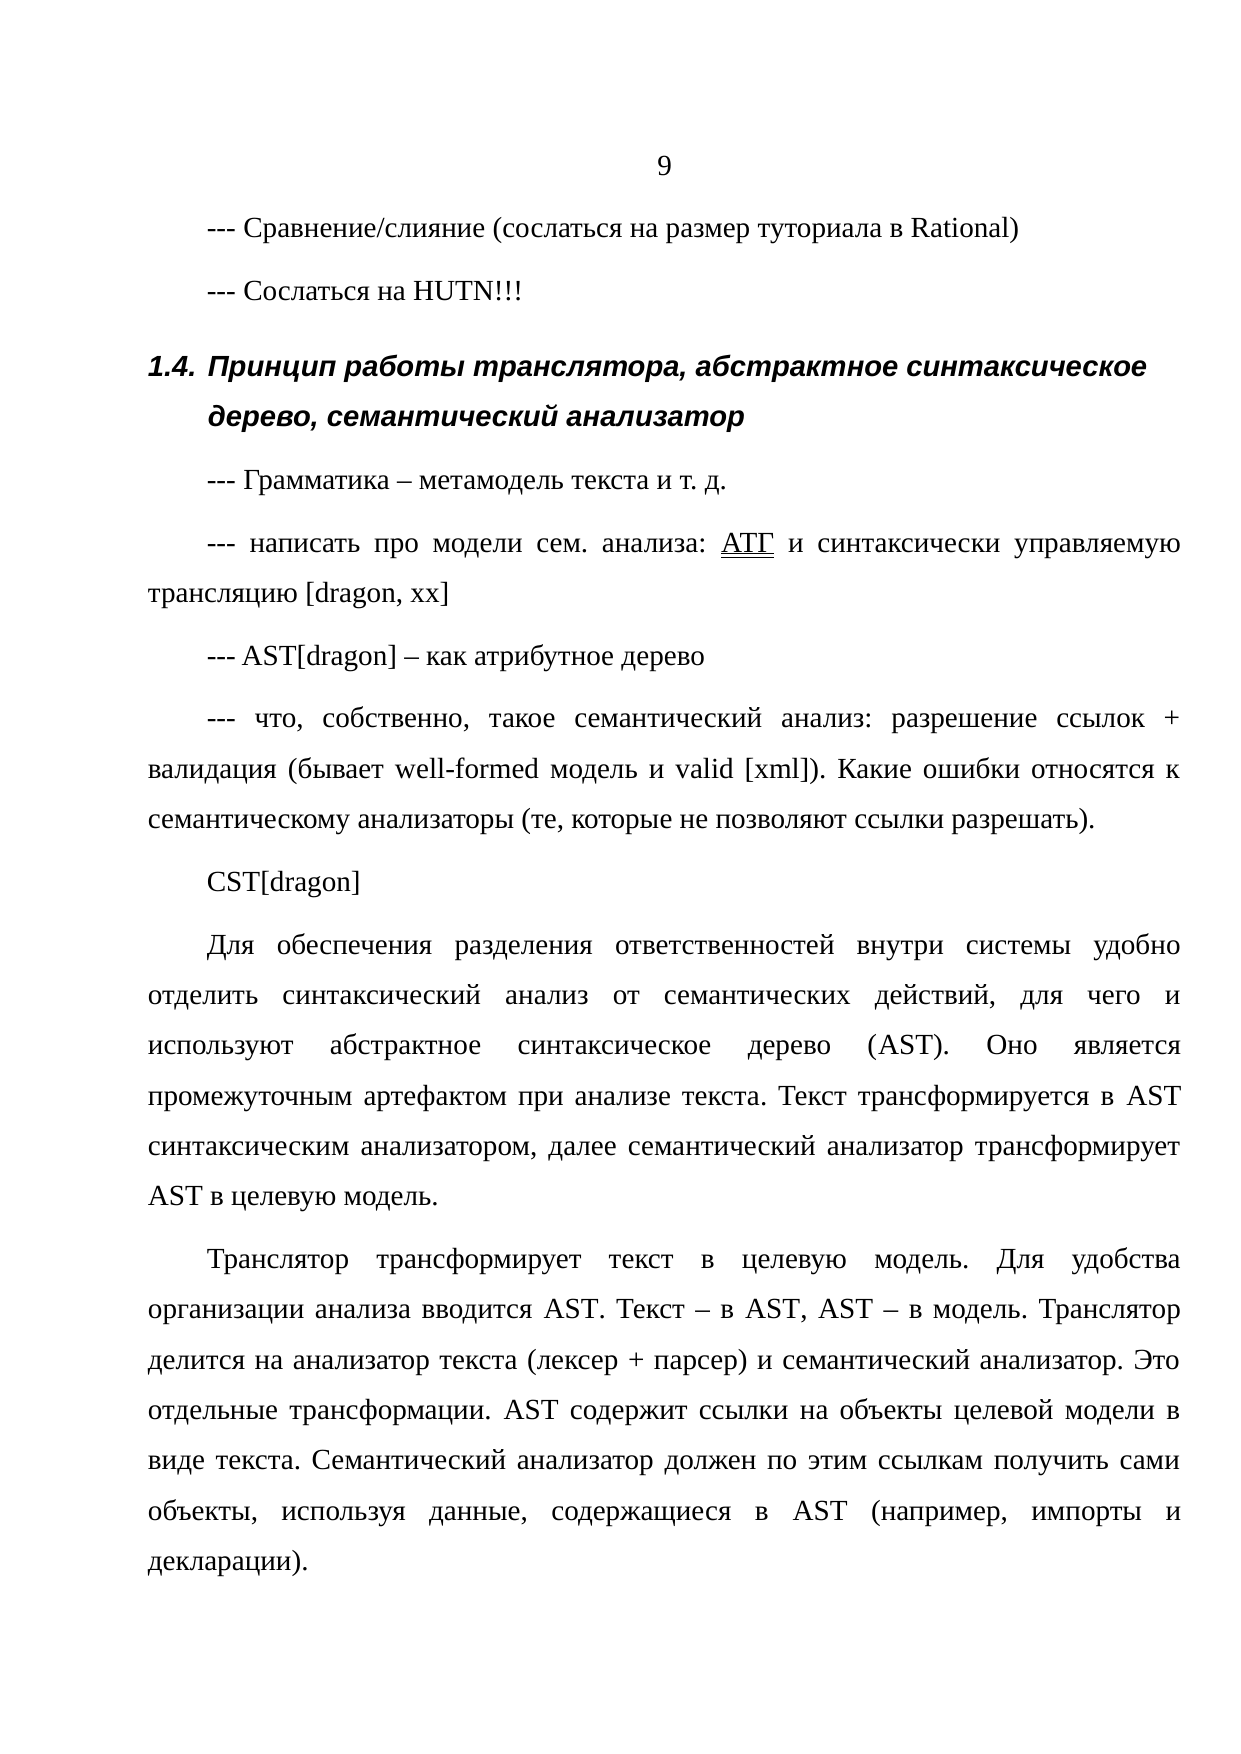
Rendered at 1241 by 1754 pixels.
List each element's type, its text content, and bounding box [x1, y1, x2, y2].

text --- Сослаться на HUTN!!! [148, 273, 1181, 307]
text --- написать про модели сем. анализа: АТГ и синтаксически управляемую трансляцию [dragon, xx] [148, 525, 1181, 608]
text --- Сравнение/слияние (сослаться на размер туториала в Rational) [148, 211, 1181, 244]
text CST[dragon] [148, 864, 1181, 898]
text --- Грамматика – метамодель текста и т. д. [148, 462, 1181, 495]
text Для обеспечения разделения ответственностей внутри системы удобно отделить синтаксический анализ от семантических действий, для чего и используют абстрактное синтаксическое дерево (AST). Оно является промежуточным артефактом при анализе текста. Текст трансформируется в AST синтаксическим анализатором, далее семантический анализатор трансформирует AST в целевую модель. [148, 927, 1181, 1212]
text --- что, собственно, такое семантический анализ: разрешение ссылок + валидация (бывает well-formed модель и valid [xml]). Какие ошибки относятся к семантическому анализаторы (те, которые не позволяют ссылки разрешать). [148, 701, 1181, 835]
subtitle Принцип работы транслятора, абстрактное синтаксическое дерево, семантический анализатор [148, 349, 1181, 433]
text Транслятор трансформирует текст в целевую модель. Для удобства организации анализа вводится AST. Текст – в AST, AST – в модель. Транслятор делится на анализатор текста (лексер + парсер) и семантический анализатор. Это отдельные трансформации. AST содержит ссылки на объекты целевой модели в виде текста. Семантический анализатор должен по этим ссылкам получить сами объекты, используя данные, содержащиеся в AST (например, импорты и декларации). [148, 1241, 1181, 1577]
text --- AST[dragon] – как атрибутное дерево [148, 638, 1181, 671]
